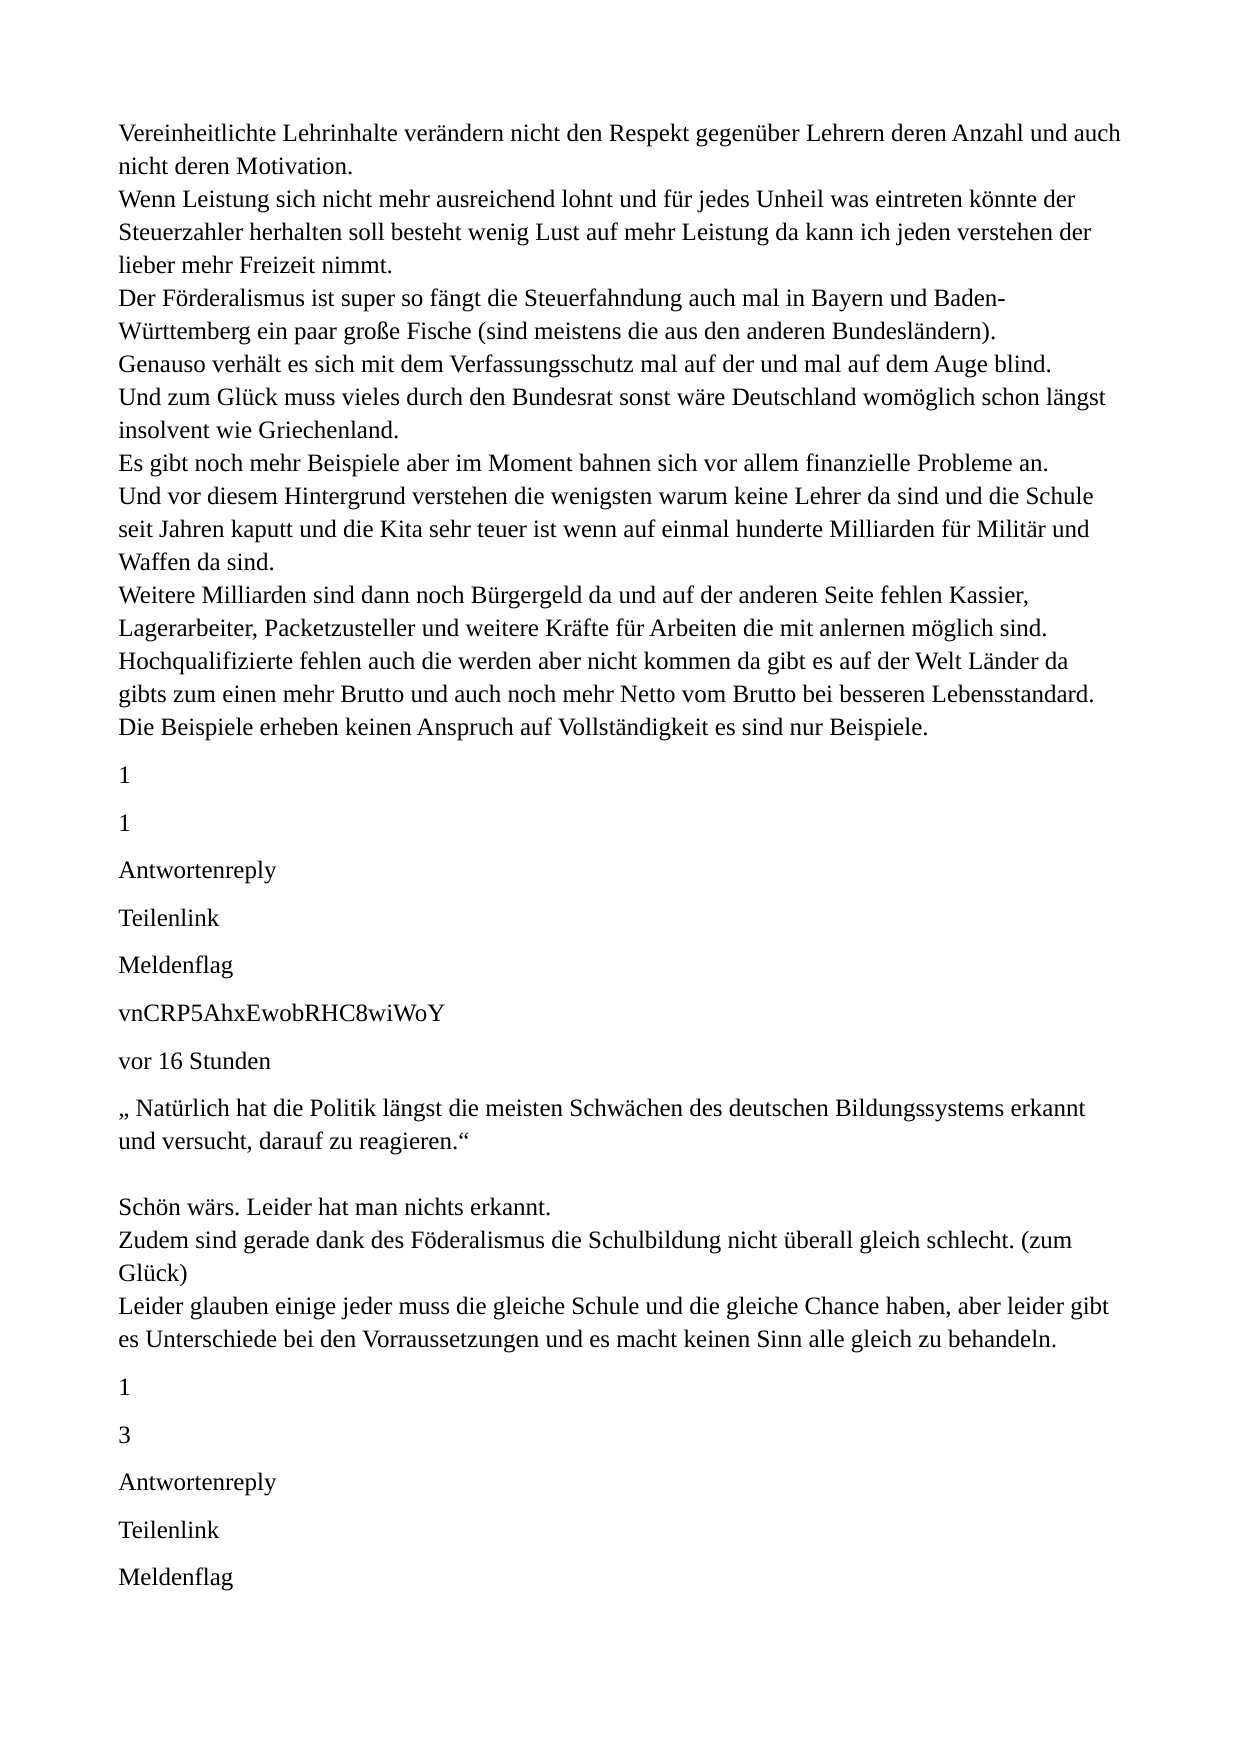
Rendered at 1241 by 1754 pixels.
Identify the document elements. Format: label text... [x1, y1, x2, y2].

text Meldenflag [118, 951, 1122, 979]
text Antwortenreply [118, 1467, 1122, 1496]
text „ Natürlich hat die Politik längst die meisten Schwächen des deutschen Bildungssystems erkannt und versucht, darauf zu reagieren.“ Schön wärs. Leider hat man nichts erkannt. Zudem sind gerade dank des Föderalismus die Schulbildung nicht überall gleich schlecht. (zum Glück) Leider glauben einige jeder muss die gleiche Schule und die gleiche Chance haben, aber leider gibt es Unterschiede bei den Vorraussetzungen und es macht keinen Sinn alle gleich zu behandeln. [118, 1093, 1122, 1353]
text Meldenflag [118, 1562, 1122, 1591]
text 1 [118, 1372, 1122, 1401]
text 1 [118, 760, 1122, 789]
text Vereinheitlichte Lehrinhalte verändern nicht den Respekt gegenüber Lehrern deren Anzahl und auch nicht deren Motivation. Wenn Leistung sich nicht mehr ausreichend lohnt und für jedes Unheil was eintreten könnte der Steuerzahler herhalten soll besteht wenig Lust auf mehr Leistung da kann ich jeden verstehen der lieber mehr Freizeit nimmt. Der Förderalismus ist super so fängt die Steuerfahndung auch mal in Bayern und Baden-Württemberg ein paar große Fische (sind meistens die aus den anderen Bundesländern). Genauso verhält es sich mit dem Verfassungsschutz mal auf der und mal auf dem Auge blind. Und zum Glück muss vieles durch den Bundesrat sonst wäre Deutschland womöglich schon längst insolvent wie Griechenland. Es gibt noch mehr Beispiele aber im Moment bahnen sich vor allem finanzielle Probleme an. Und vor diesem Hintergrund verstehen die wenigsten warum keine Lehrer da sind und die Schule seit Jahren kaputt und die Kita sehr teuer ist wenn auf einmal hunderte Milliarden für Militär und Waffen da sind. Weitere Milliarden sind dann noch Bürgergeld da und auf der anderen Seite fehlen Kassier, Lagerarbeiter, Packetzusteller und weitere Kräfte für Arbeiten die mit anlernen möglich sind. Hochqualifizierte fehlen auch die werden aber nicht kommen da gibt es auf der Welt Länder da gibts zum einen mehr Brutto und auch noch mehr Netto vom Brutto bei besseren Lebensstandard. Die Beispiele erheben keinen Anspruch auf Vollständigkeit es sind nur Beispiele. [118, 118, 1122, 741]
text Teilenlink [118, 903, 1122, 932]
text vor 16 Stunden [118, 1046, 1122, 1074]
text Antwortenreply [118, 855, 1122, 884]
text vnCRP5AhxEwobRHC8wiWoY [118, 998, 1122, 1027]
text 1 [118, 808, 1122, 836]
text Teilenlink [118, 1515, 1122, 1544]
text 3 [118, 1420, 1122, 1448]
